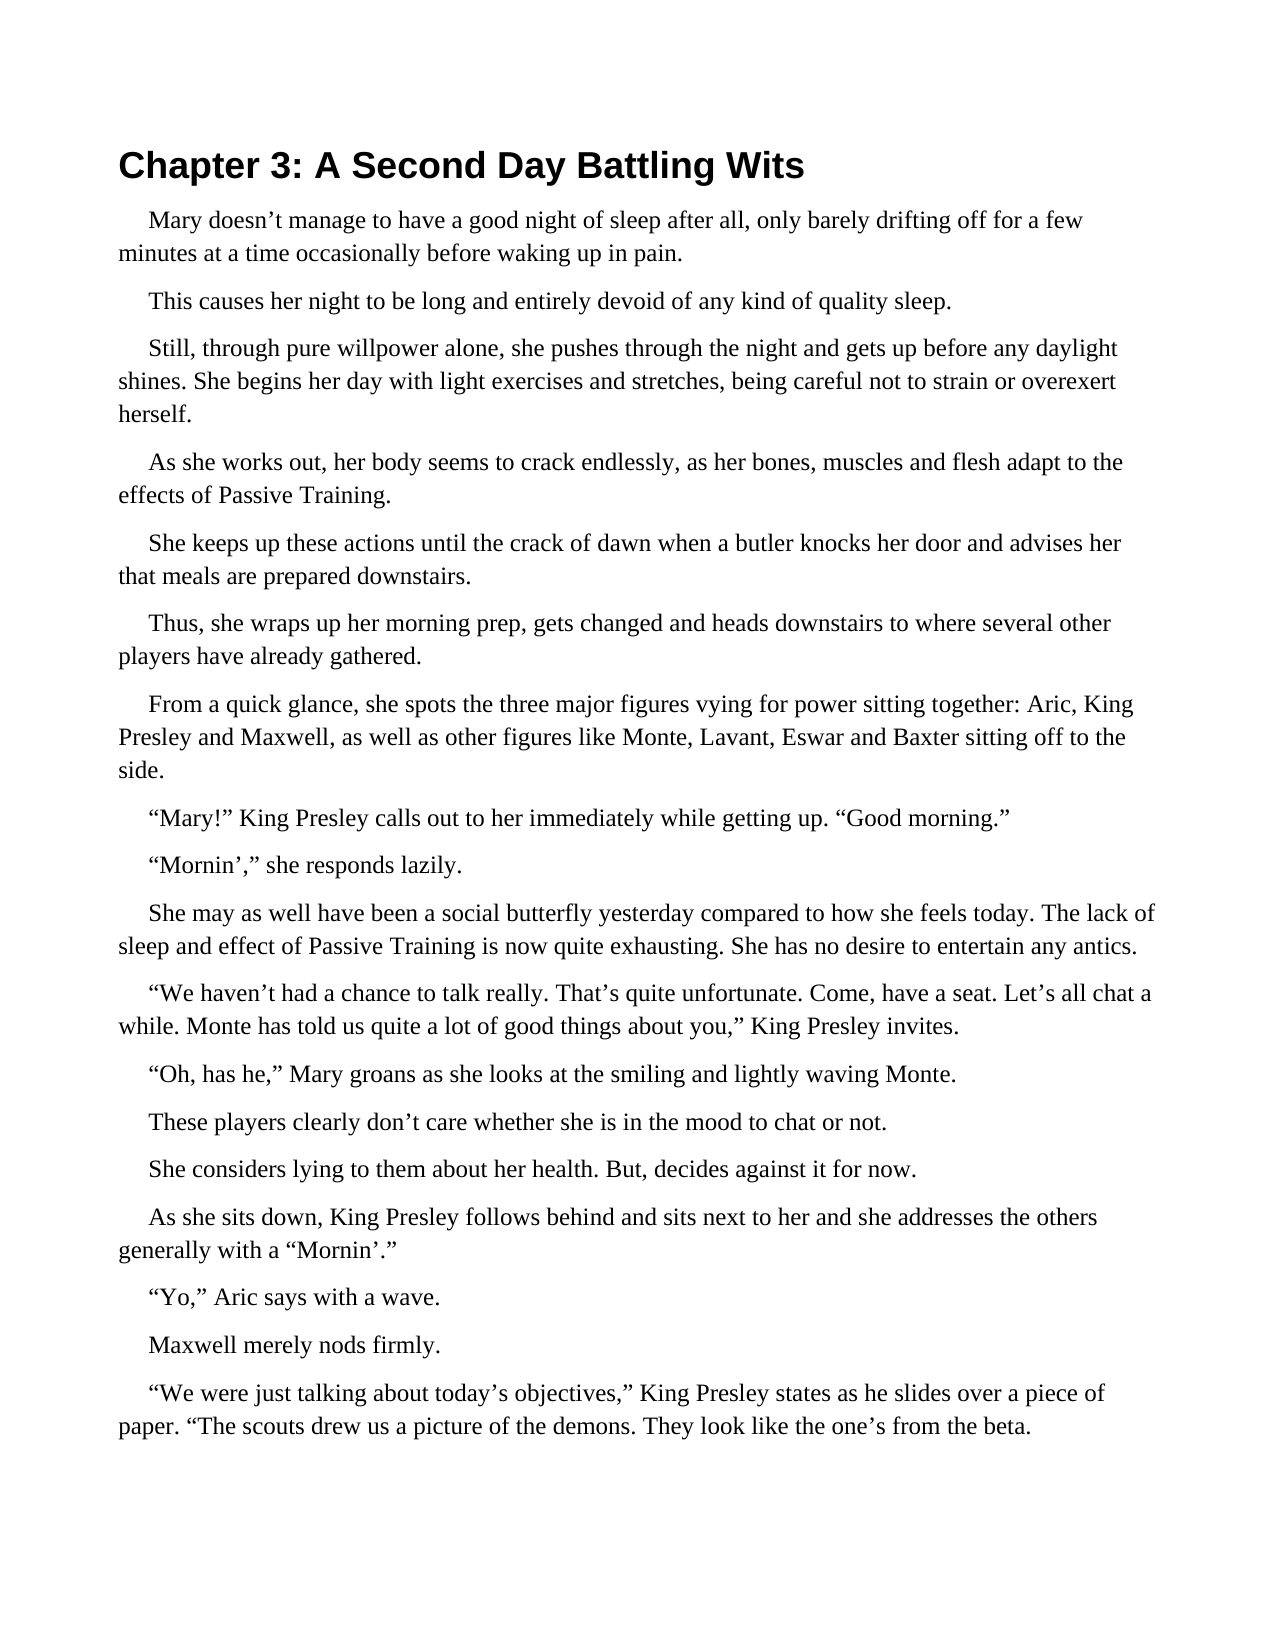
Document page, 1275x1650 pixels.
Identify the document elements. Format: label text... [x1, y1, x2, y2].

text She keeps up these actions until the crack of dawn when a butler knocks her door and advises her that meals are prepared downstairs. [118, 528, 1157, 589]
text Maxwell merely nods firmly. [118, 1330, 1157, 1359]
text This causes her night to be long and entirely devoid of any kind of quality sleep. [118, 286, 1157, 314]
text As she works out, her body seems to crack endlessly, as her bones, muscles and flesh adapt to the effects of Passive Training. [118, 447, 1157, 509]
text “Oh, has he,” Mary groans as she looks at the smiling and lightly waving Monte. [118, 1059, 1157, 1088]
text Mary doesn’t manage to have a good night of sleep after all, only barely drifting off for a few minutes at a time occasionally before waking up in pain. [118, 205, 1157, 267]
text “Mary!” King Presley calls out to her immediately while getting up. “Good morning.” [118, 803, 1157, 831]
text From a quick glance, she spots the three major figures vying for power sitting together: Aric, King Presley and Maxwell, as well as other figures like Monte, Lavant, Eswar and Baxter sitting off to the side. [118, 689, 1157, 784]
text “We were just talking about today’s objectives,” King Presley states as he slides over a piece of paper. “The scouts drew us a picture of the demons. They look like the one’s from the beta. [118, 1378, 1157, 1439]
text “We haven’t had a chance to talk really. That’s quite unfortunate. Come, have a seat. Let’s all chat a while. Monte has told us quite a lot of good things about you,” King Presley invites. [118, 978, 1157, 1040]
text “Mornin’,” she responds lazily. [118, 850, 1157, 879]
text “Yo,” Aric says with a wave. [118, 1282, 1157, 1311]
text She may as well have been a social butterfly yesterday compared to how she feels today. The lack of sleep and effect of Passive Training is now quite exhausting. She has no desire to entertain any antics. [118, 898, 1157, 959]
subtitle Chapter 3: A Second Day Battling Wits [118, 143, 1157, 186]
text She considers lying to them about her health. But, decides against it for now. [118, 1154, 1157, 1183]
text Thus, she wraps up her morning prep, gets changed and heads downstairs to where several other players have already gathered. [118, 608, 1157, 670]
text As she sits down, King Presley follows behind and sits next to her and she addresses the others generally with a “Mornin’.” [118, 1202, 1157, 1264]
text These players clearly don’t care whether she is in the mood to chat or not. [118, 1107, 1157, 1135]
text Still, through pure willpower alone, she pushes through the night and gets up before any daylight shines. She begins her day with light exercises and stretches, being careful not to strain or overexert herself. [118, 333, 1157, 428]
